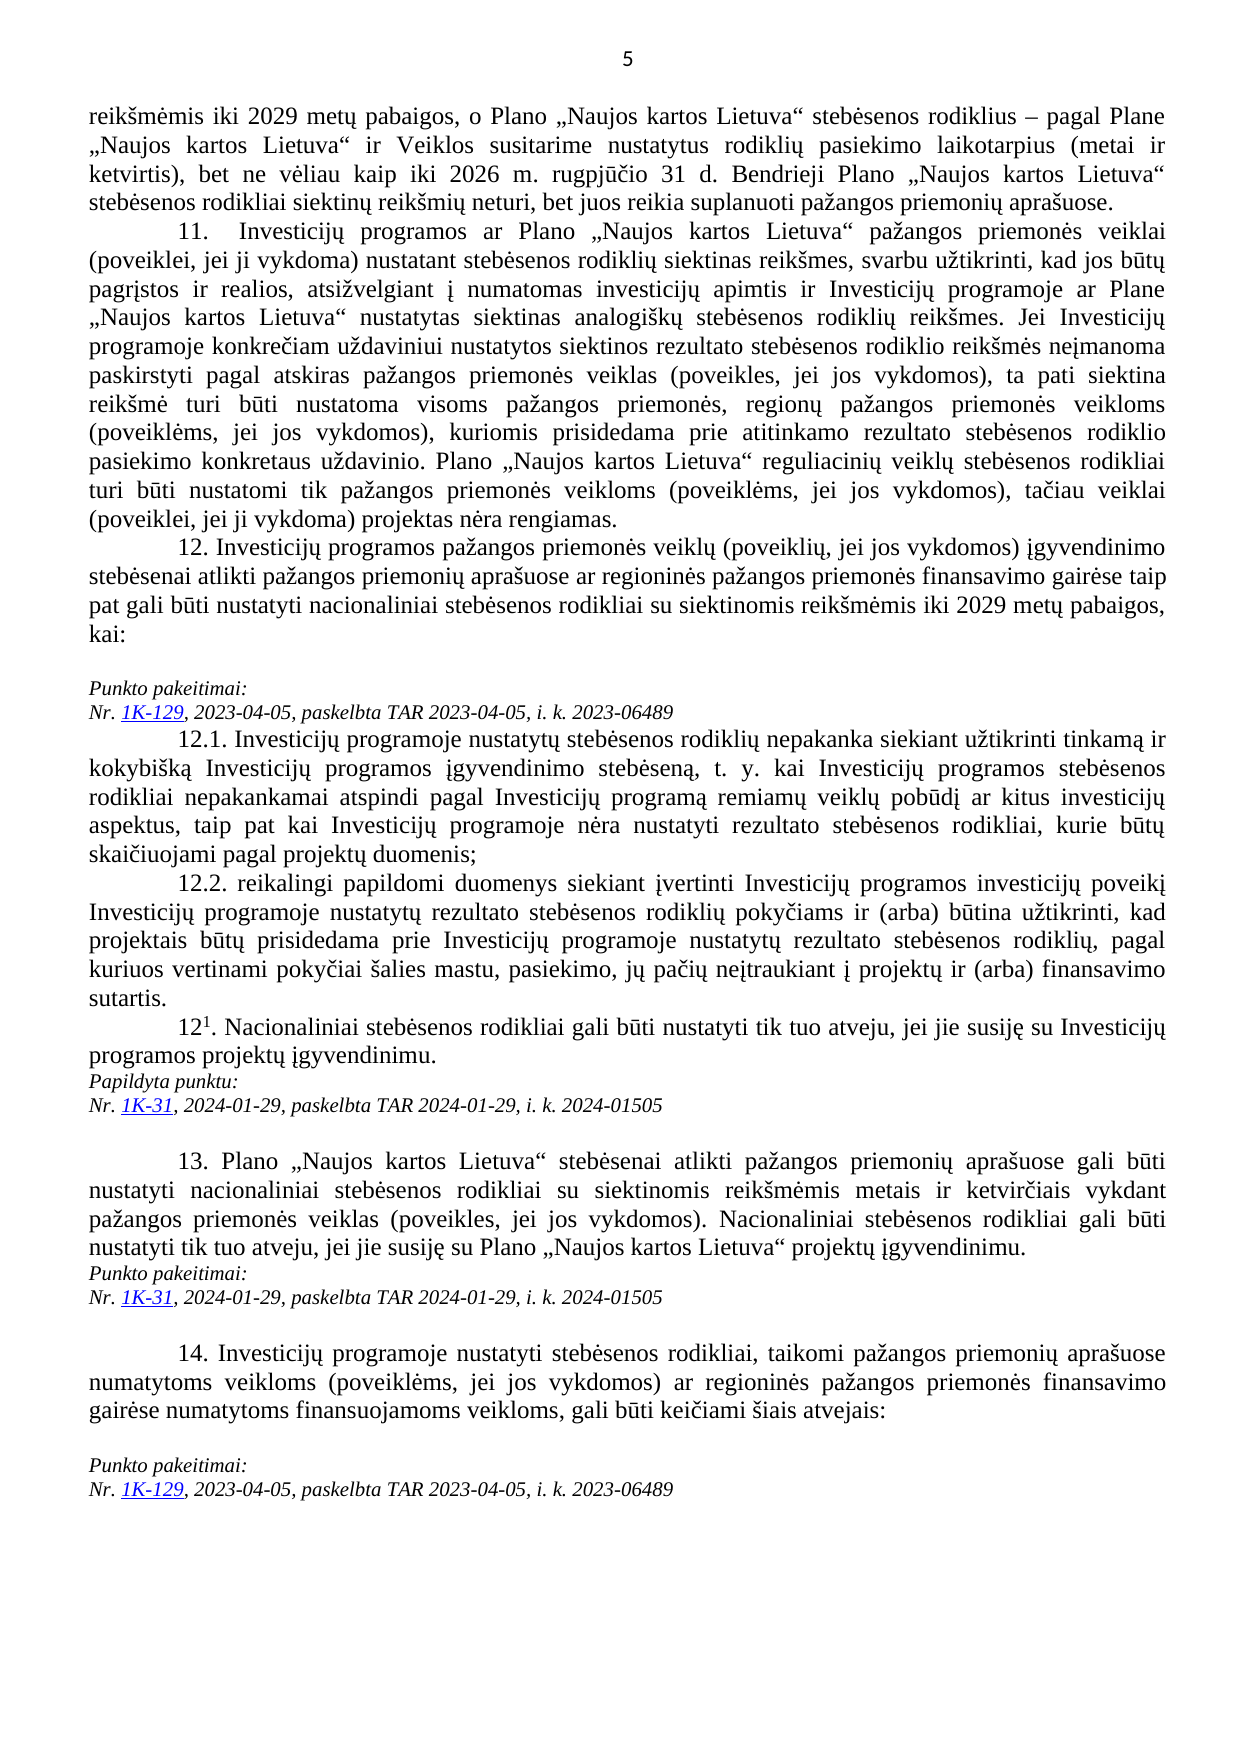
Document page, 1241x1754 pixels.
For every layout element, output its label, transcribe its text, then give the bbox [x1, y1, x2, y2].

text Nr. 1K-31, 2024-01-29, paskelbta TAR 2024-01-29, i. k. 2024-01505 [89, 1285, 1167, 1309]
text Nr. 1K-129, 2023-04-05, paskelbta TAR 2023-04-05, i. k. 2023-06489 [89, 1477, 1167, 1501]
text 13. Plano „Naujos kartos Lietuva“ stebėsenai atlikti pažangos priemonių aprašuose gali būti nustatyti nacionaliniai stebėsenos rodikliai su siektinomis reikšmėmis metais ir ketvirčiais vykdant pažangos priemonės veiklas (poveikles, jei jos vykdomos). Nacionaliniai stebėsenos rodikliai gali būti nustatyti tik tuo atveju, jei jie susiję su Plano „Naujos kartos Lietuva“ projektų įgyvendinimu. [89, 1146, 1167, 1261]
text Nr. 1K-129, 2023-04-05, paskelbta TAR 2023-04-05, i. k. 2023-06489 [89, 700, 1167, 724]
text reikšmėmis iki 2029 metų pabaigos, o Plano „Naujos kartos Lietuva“ stebėsenos rodiklius – pagal Plane „Naujos kartos Lietuva“ ir Veiklos susitarime nustatytus rodiklių pasiekimo laikotarpius (metai ir ketvirtis), bet ne vėliau kaip iki 2026 m. rugpjūčio 31 d. Bendrieji Plano „Naujos kartos Lietuva“ stebėsenos rodikliai siektinų reikšmių neturi, bet juos reikia suplanuoti pažangos priemonių aprašuose. [89, 101, 1167, 216]
text Punkto pakeitimai: [89, 1261, 1167, 1285]
text 121. Nacionaliniai stebėsenos rodikliai gali būti nustatyti tik tuo atveju, jei jie susiję su Investicijų programos projektų įgyvendinimu. [89, 1012, 1167, 1069]
text 12.1. Investicijų programoje nustatytų stebėsenos rodiklių nepakanka siekiant užtikrinti tinkamą ir kokybišką Investicijų programos įgyvendinimo stebėseną, t. y. kai Investicijų programos stebėsenos rodikliai nepakankamai atspindi pagal Investicijų programą remiamų veiklų pobūdį ar kitus investicijų aspektus, taip pat kai Investicijų programoje nėra nustatyti rezultato stebėsenos rodikliai, kurie būtų skaičiuojami pagal projektų duomenis; [89, 724, 1167, 868]
text 12.2. reikalingi papildomi duomenys siekiant įvertinti Investicijų programos investicijų poveikį Investicijų programoje nustatytų rezultato stebėsenos rodiklių pokyčiams ir (arba) būtina užtikrinti, kad projektais būtų prisidedama prie Investicijų programoje nustatytų rezultato stebėsenos rodiklių, pagal kuriuos vertinami pokyčiai šalies mastu, pasiekimo, jų pačių neįtraukiant į projektų ir (arba) finansavimo sutartis. [89, 868, 1167, 1012]
text Nr. 1K-31, 2024-01-29, paskelbta TAR 2024-01-29, i. k. 2024-01505 [89, 1093, 1167, 1117]
text Punkto pakeitimai: [89, 1453, 1167, 1477]
text Papildyta punktu: [89, 1069, 1167, 1093]
text 11. Investicijų programos ar Plano „Naujos kartos Lietuva“ pažangos priemonės veiklai (poveiklei, jei ji vykdoma) nustatant stebėsenos rodiklių siektinas reikšmes, svarbu užtikrinti, kad jos būtų pagrįstos ir realios, atsižvelgiant į numatomas investicijų apimtis ir Investicijų programoje ar Plane „Naujos kartos Lietuva“ nustatytas siektinas analogiškų stebėsenos rodiklių reikšmes. Jei Investicijų programoje konkrečiam uždaviniui nustatytos siektinos rezultato stebėsenos rodiklio reikšmės neįmanoma paskirstyti pagal atskiras pažangos priemonės veiklas (poveikles, jei jos vykdomos), ta pati siektina reikšmė turi būti nustatoma visoms pažangos priemonės, regionų pažangos priemonės veikloms (poveiklėms, jei jos vykdomos), kuriomis prisidedama prie atitinkamo rezultato stebėsenos rodiklio pasiekimo konkretaus uždavinio. Plano „Naujos kartos Lietuva“ reguliacinių veiklų stebėsenos rodikliai turi būti nustatomi tik pažangos priemonės veikloms (poveiklėms, jei jos vykdomos), tačiau veiklai (poveiklei, jei ji vykdoma) projektas nėra rengiamas. [89, 216, 1167, 532]
text 14. Investicijų programoje nustatyti stebėsenos rodikliai, taikomi pažangos priemonių aprašuose numatytoms veikloms (poveiklėms, jei jos vykdomos) ar regioninės pažangos priemonės finansavimo gairėse numatytoms finansuojamoms veikloms, gali būti keičiami šiais atvejais: [89, 1338, 1167, 1424]
text 12. Investicijų programos pažangos priemonės veiklų (poveiklių, jei jos vykdomos) įgyvendinimo stebėsenai atlikti pažangos priemonių aprašuose ar regioninės pažangos priemonės finansavimo gairėse taip pat gali būti nustatyti nacionaliniai stebėsenos rodikliai su siektinomis reikšmėmis iki 2029 metų pabaigos, kai: [89, 532, 1167, 647]
text Punkto pakeitimai: [89, 676, 1167, 700]
